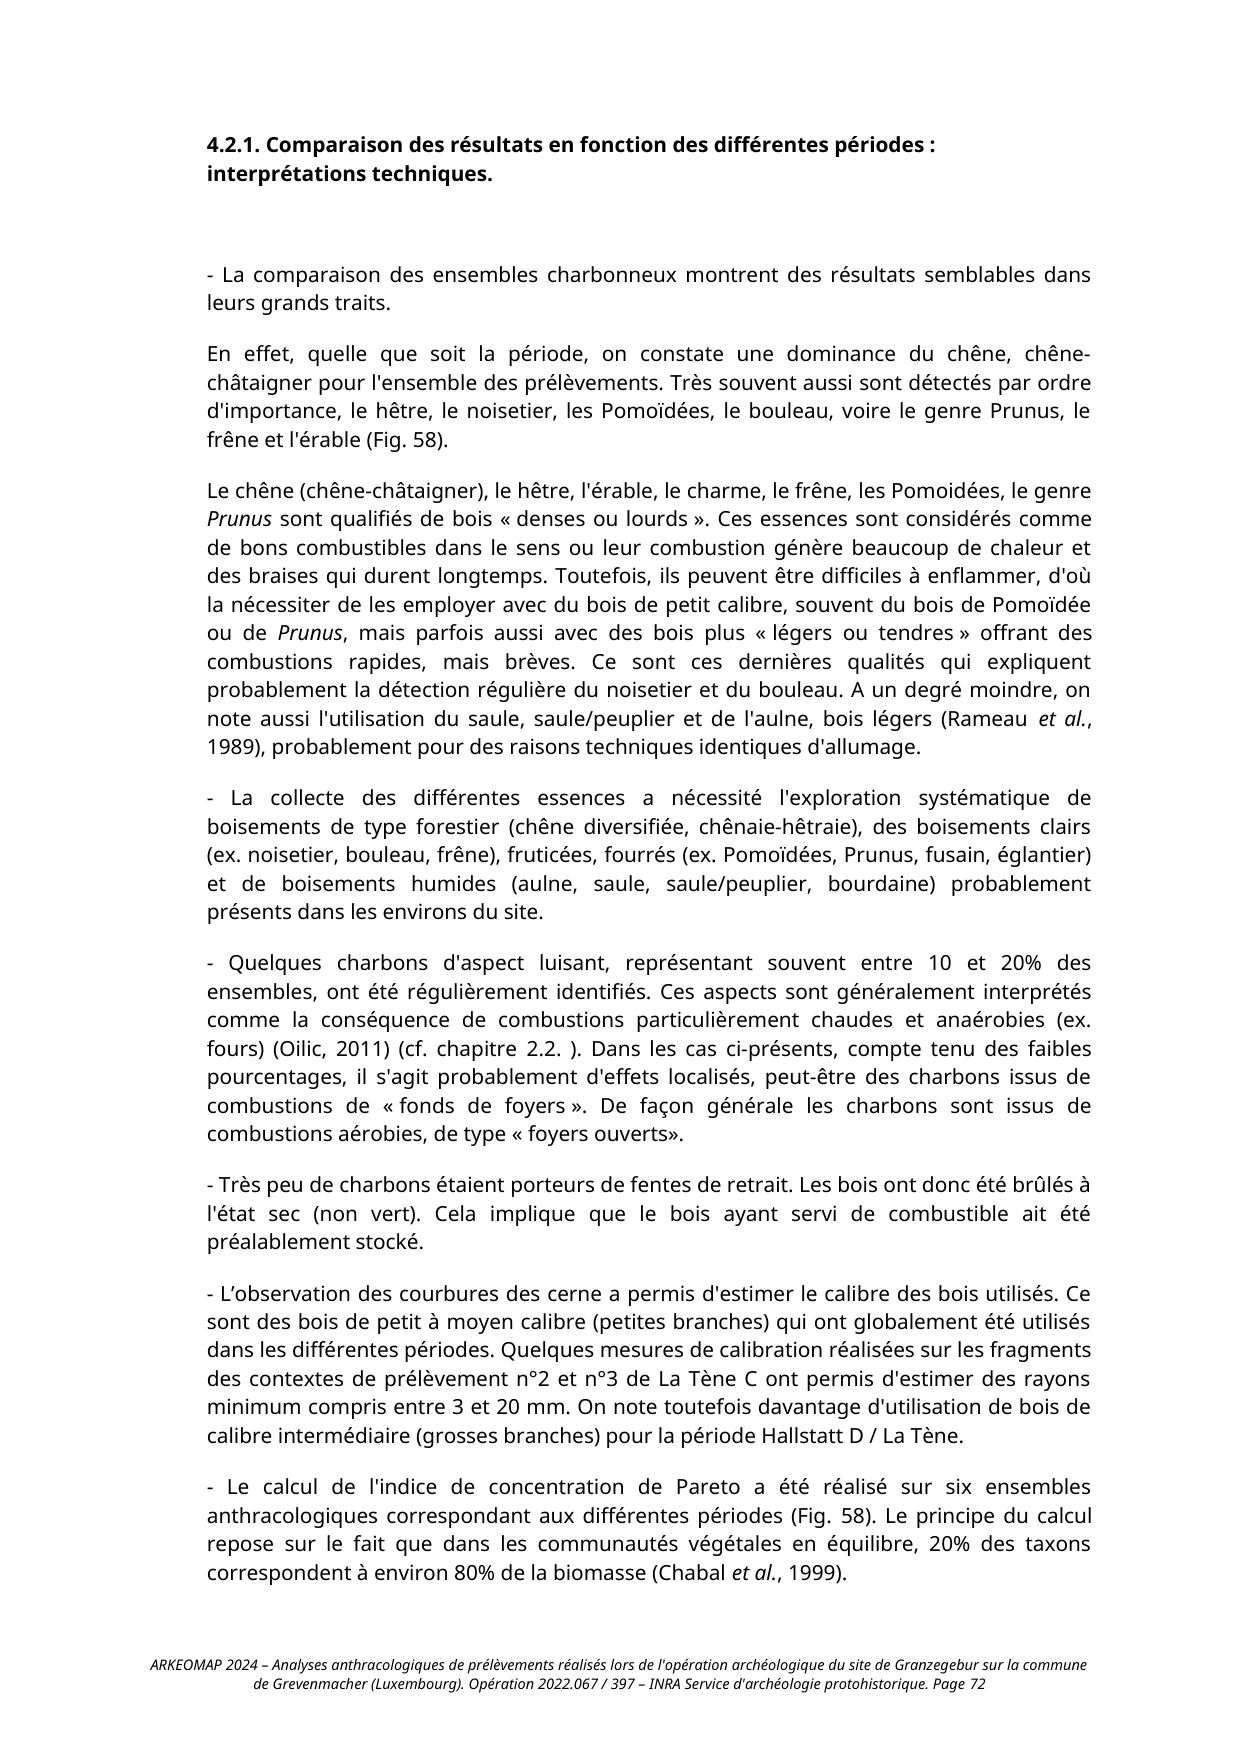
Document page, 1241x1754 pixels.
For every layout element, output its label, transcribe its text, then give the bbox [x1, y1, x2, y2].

text En effet, quelle que soit la période, on constate une dominance du chêne, chêne-châtaigner pour l'ensemble des prélèvements. Très souvent aussi sont détectés par ordre d'importance, le hêtre, le noisetier, les Pomoïdées, le bouleau, voire le genre Prunus, le frêne et l'érable (Fig. 58). [207, 339, 1092, 453]
text Le chêne (chêne-châtaigner), le hêtre, l'érable, le charme, le frêne, les Pomoidées, le genre Prunus sont qualifiés de bois « denses ou lourds ». Ces essences sont considérés comme de bons combustibles dans le sens ou leur combustion génère beaucoup de chaleur et des braises qui durent longtemps. Toutefois, ils peuvent être difficiles à enflammer, d'où la nécessiter de les employer avec du bois de petit calibre, souvent du bois de Pomoïdée ou de Prunus, mais parfois aussi avec des bois plus « légers ou tendres » offrant des combustions rapides, mais brèves. Ce sont ces dernières qualités qui expliquent probablement la détection régulière du noisetier et du bouleau. A un degré moindre, on note aussi l'utilisation du saule, saule/peuplier et de l'aulne, bois légers (Rameau et al., 1989), probablement pour des raisons techniques identiques d'allumage. [207, 476, 1092, 761]
text - Le calcul de l'indice de concentration de Pareto a été réalisé sur six ensembles anthracologiques correspondant aux différentes périodes (Fig. 58). Le principe du calcul repose sur le fait que dans les communautés végétales en équilibre, 20% des taxons correspondent à environ 80% de la biomasse (Chabal et al., 1999). [207, 1472, 1092, 1586]
text - L’observation des courbures des cerne a permis d'estimer le calibre des bois utilisés. Ce sont des bois de petit à moyen calibre (petites branches) qui ont globalement été utilisés dans les différentes périodes. Quelques mesures de calibration réalisées sur les fragments des contextes de prélèvement n°2 et n°3 de La Tène C ont permis d'estimer des rayons minimum compris entre 3 et 20 mm. On note toutefois davantage d'utilisation de bois de calibre intermédiaire (grosses branches) pour la période Hallstatt D / La Tène. [207, 1279, 1092, 1449]
text - Quelques charbons d'aspect luisant, représentant souvent entre 10 et 20% des ensembles, ont été régulièrement identifiés. Ces aspects sont généralement interprétés comme la conséquence de combustions particulièrement chaudes et anaérobies (ex. fours) (Oilic, 2011) (cf. chapitre 2.2. ). Dans les cas ci-présents, compte tenu des faibles pourcentages, il s'agit probablement d'effets localisés, peut-être des charbons issus de combustions de « fonds de foyers ». De façon générale les charbons sont issus de combustions aérobies, de type « foyers ouverts». [207, 948, 1092, 1148]
text - Très peu de charbons étaient porteurs de fentes de retrait. Les bois ont donc été brûlés à l'état sec (non vert). Cela implique que le bois ayant servi de combustible ait été préalablement stocké. [207, 1171, 1092, 1256]
text - La comparaison des ensembles charbonneux montrent des résultats semblables dans leurs grands traits. [207, 260, 1092, 317]
text - La collecte des différentes essences a nécessité l'exploration systématique de boisements de type forestier (chêne diversifiée, chênaie-hêtraie), des boisements clairs (ex. noisetier, bouleau, frêne), fruticées, fourrés (ex. Pomoïdées, Prunus, fusain, églantier) et de boisements humides (aulne, saule, saule/peuplier, bourdaine) probablement présents dans les environs du site. [207, 783, 1092, 926]
subtitle Comparaison des résultats en fonction des différentes périodes : interprétations techniques. [207, 131, 1092, 187]
